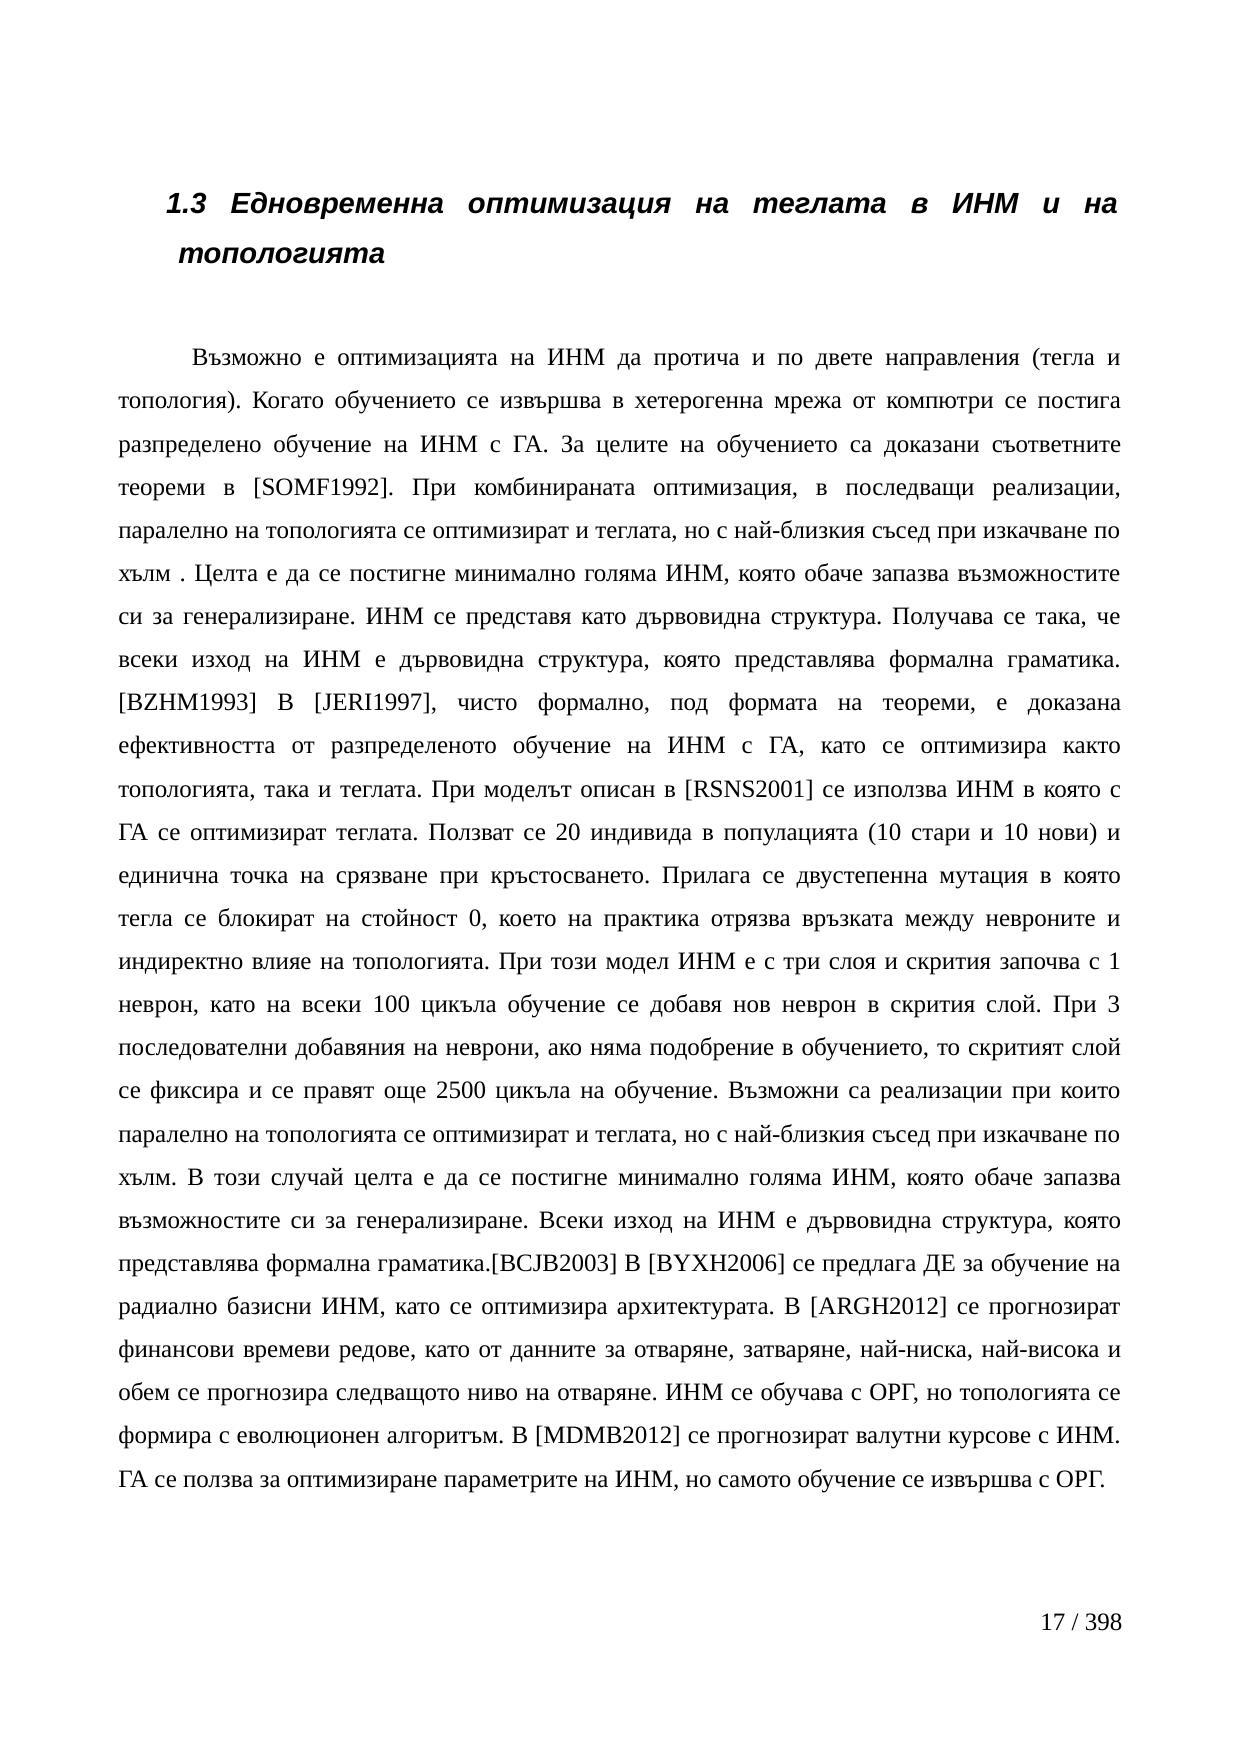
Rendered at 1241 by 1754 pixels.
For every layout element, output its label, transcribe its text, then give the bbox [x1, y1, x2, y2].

text Възможно е оптимизацията на ИНМ да протича и по двете направления (тегла и топология). Когато обучението се извършва в хетерогенна мрежа от компютри се постига разпределено обучение на ИНМ с ГА. За целите на обучението са доказани съответните теореми в [SOMF1992]. При комбинираната оптимизация, в последващи реализации, паралелно на топологията се оптимизират и теглата, но с най-близкия съсед при изкачване по хълм . Целта е да се постигне минимално голяма ИНМ, която обаче запазва възможностите си за генерализиране. ИНМ се представя като дървовидна структура. Получава се така, че всеки изход на ИНМ е дървовидна структура, която представлява формална граматика.[BZHM1993] В [JERI1997], чисто формално, под формата на теореми, е доказана ефективността от разпределеното обучение на ИНМ с ГА, като се оптимизира както топологията, така и теглата. При моделът описан в [RSNS2001] се използва ИНМ в която с ГА се оптимизират теглата. Ползват се 20 индивида в популацията (10 стари и 10 нови) и единична точка на срязване при кръстосването. Прилага се двустепенна мутация в която тегла се блокират на стойност 0, което на практика отрязва връзката между невроните и индиректно влияе на топологията. При този модел ИНМ е с три слоя и скрития започва с 1 неврон, като на всеки 100 цикъла обучение се добавя нов неврон в скрития слой. При 3 последователни добавяния на неврони, ако няма подобрение в обучението, то скритият слой се фиксира и се правят още 2500 цикъла на обучение. Възможни са реализации при които паралелно на топологията се оптимизират и теглата, но с най-близкия съсед при изкачване по хълм. В този случай целта е да се постигне минимално голяма ИНМ, която обаче запазва възможностите си за генерализиране. Всеки изход на ИНМ е дървовидна структура, която представлява формална граматика.[BCJB2003] В [BYXH2006] се предлага ДЕ за обучение на радиално базисни ИНМ, като се оптимизира архитектурата. В [ARGH2012] се прогнозират финансови времеви редове, като от данните за отваряне, затваряне, най-ниска, най-висока и обем се прогнозира следващото ниво на отваряне. ИНМ се обучава с ОРГ, но топологията се формира с еволюционен алгоритъм. В [MDMB2012] се прогнозират валутни курсове с ИНМ. ГА се ползва за оптимизиране параметрите на ИНМ, но самото обучение се извършва с ОРГ. [118, 342, 1122, 1492]
subtitle 1.3 Едновременна оптимизация на теглата в ИНМ и на топологията [118, 186, 1122, 270]
